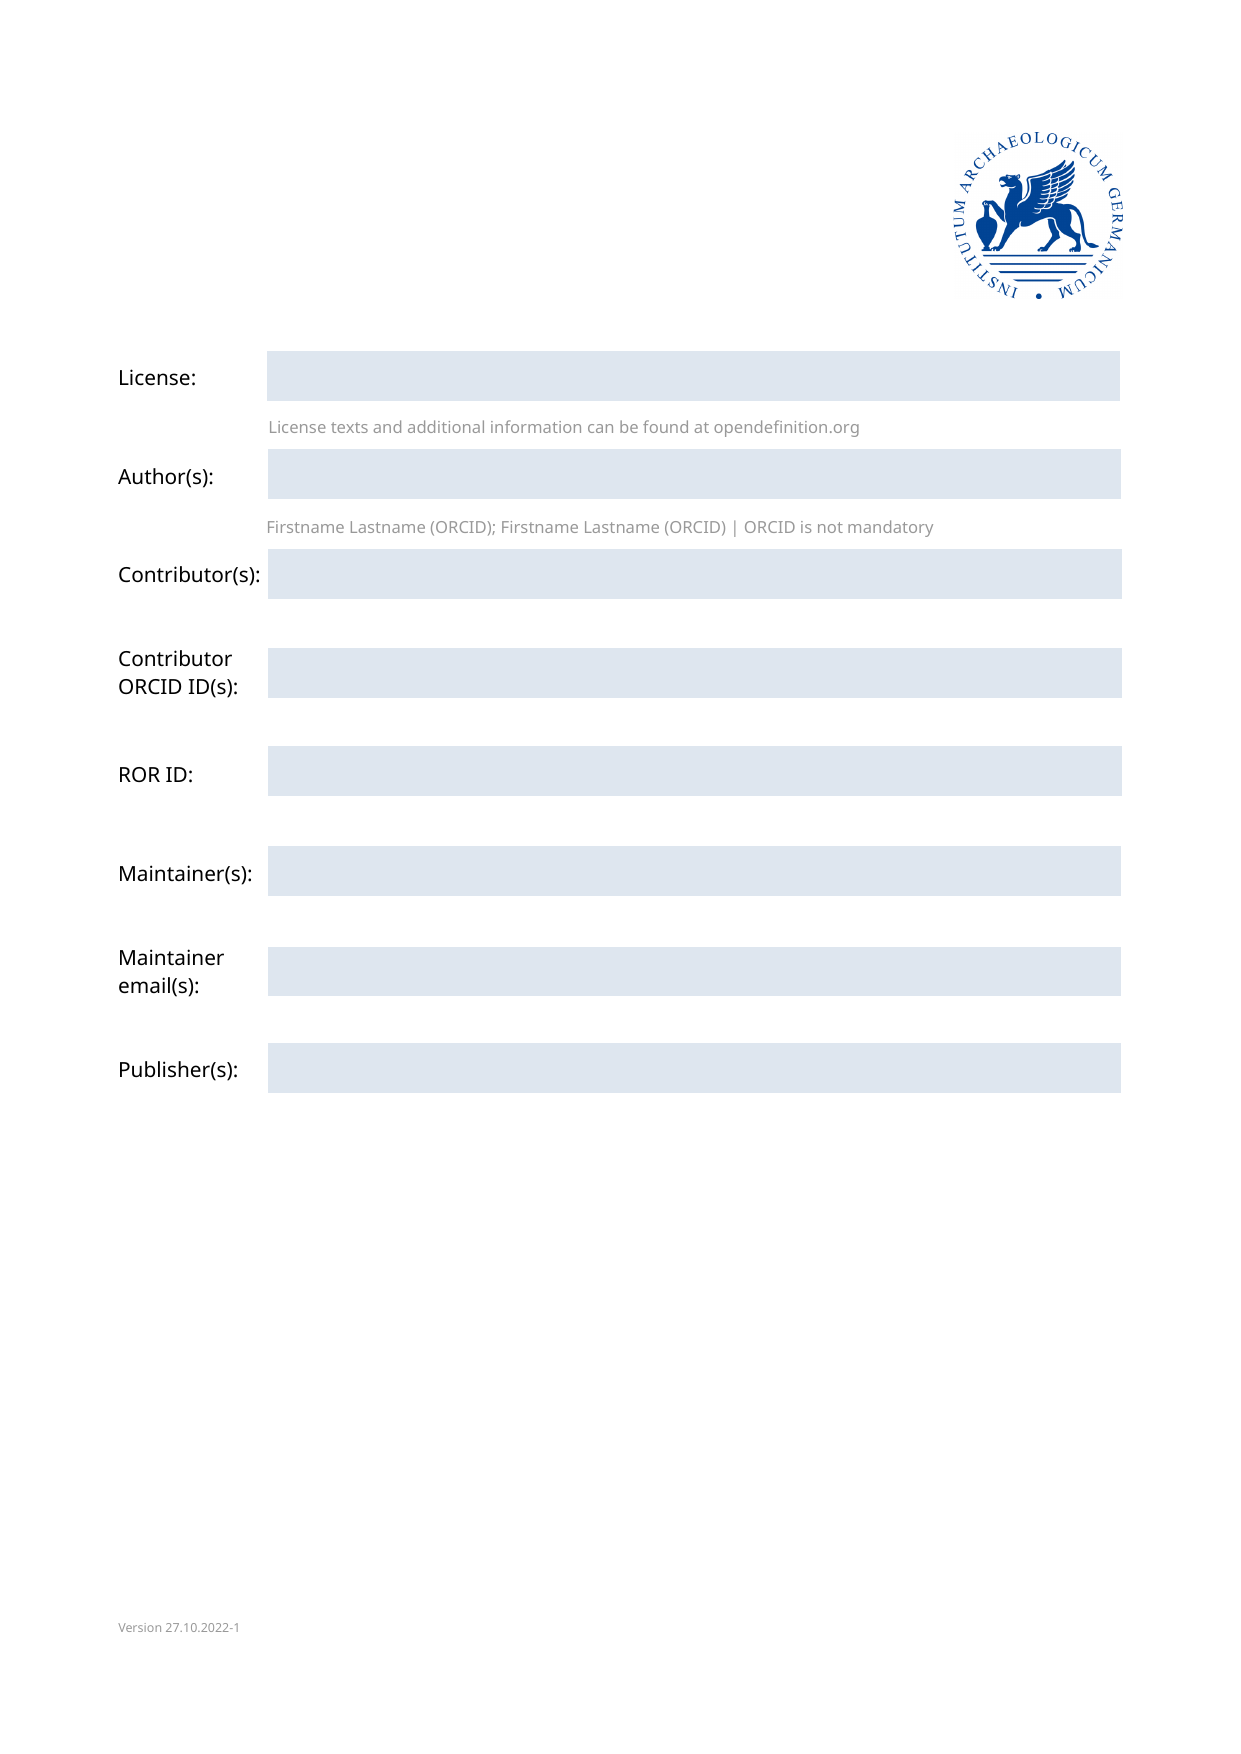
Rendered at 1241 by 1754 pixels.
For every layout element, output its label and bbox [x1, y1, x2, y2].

picture [953, 132, 1123, 299]
